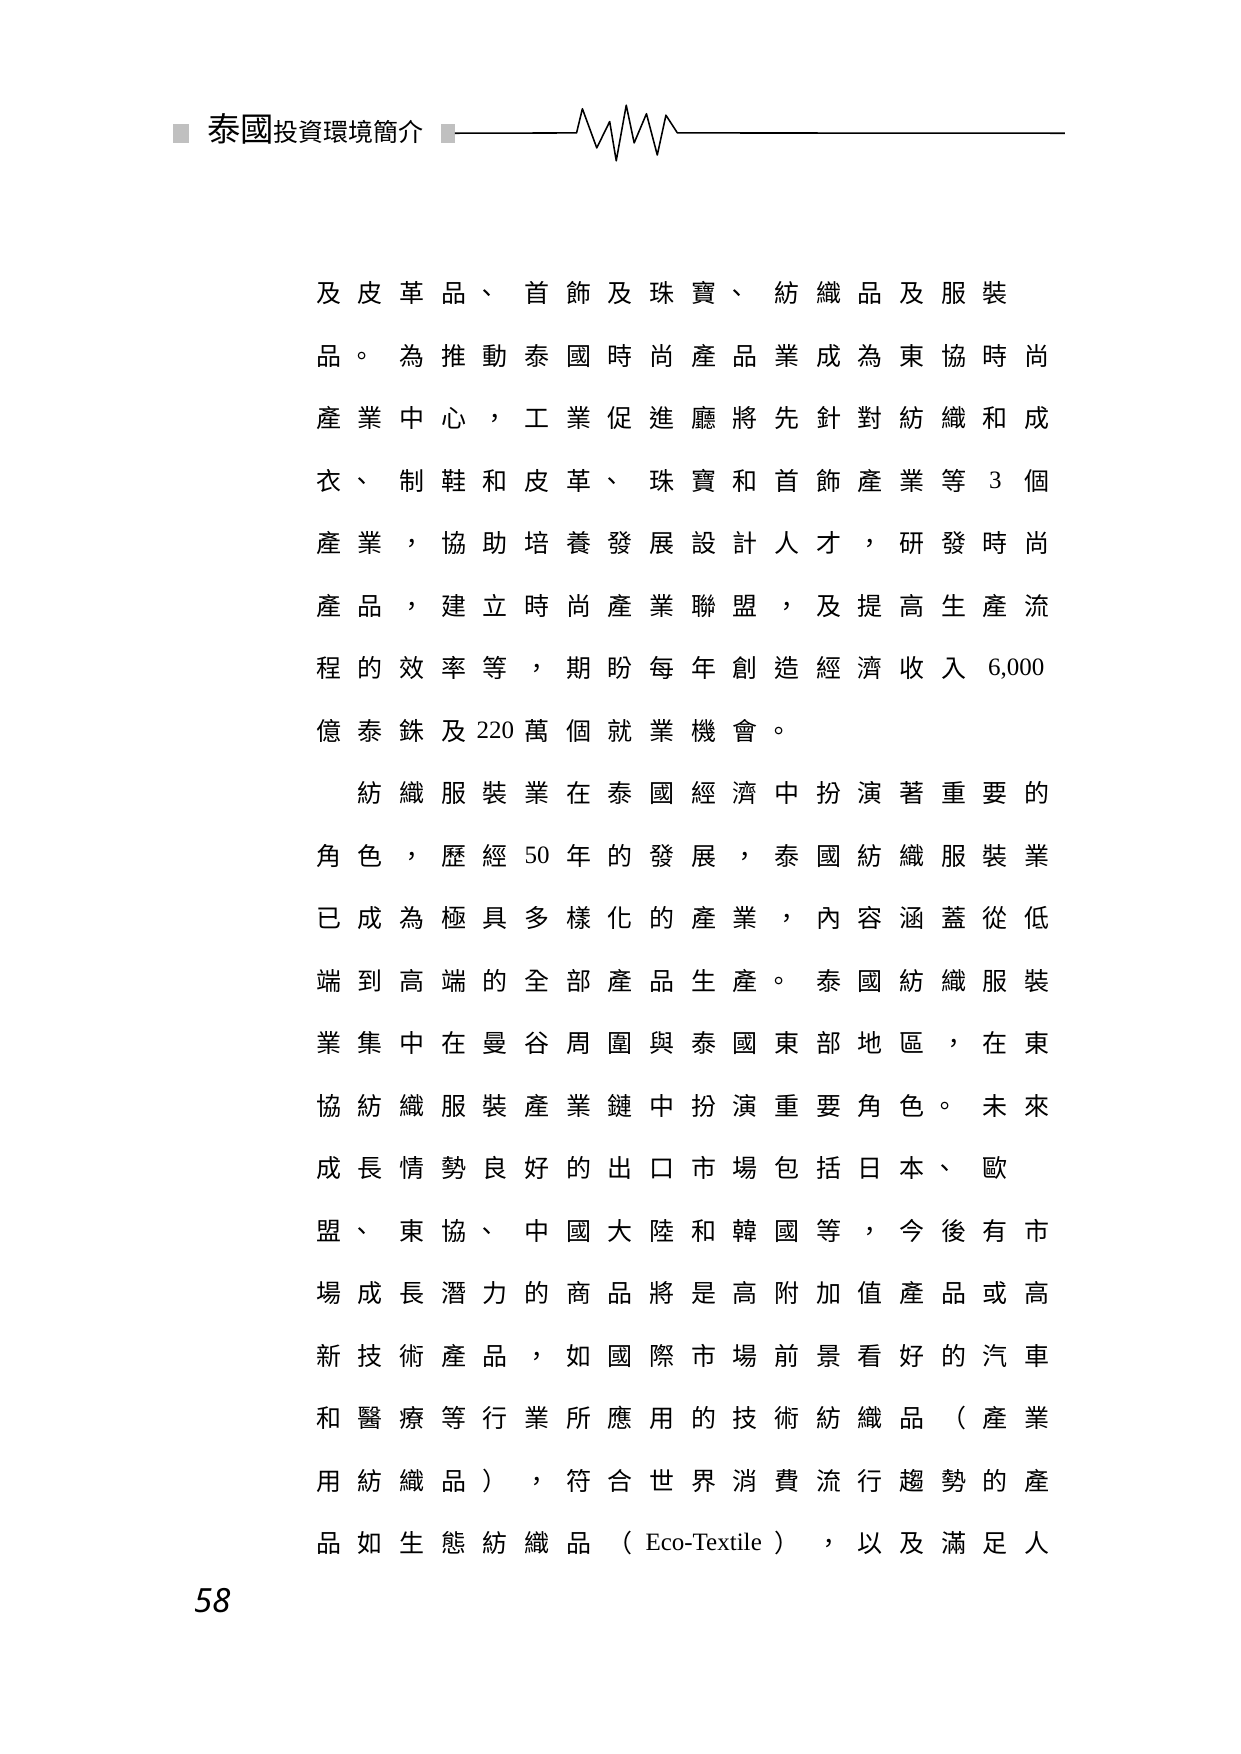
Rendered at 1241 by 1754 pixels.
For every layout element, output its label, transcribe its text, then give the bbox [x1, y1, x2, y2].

text 及皮革品、首飾及珠寶、紡織品及服裝品。為推動泰國時尚產品業成為東協時尚產業中心，工業促進廳將先針對紡織和成衣、制鞋和皮革、珠寶和首飾產業等3個產業，協助培養發展設計人才，研發時尚產品，建立時尚產業聯盟，及提高生產流程的效率等，期盼每年創造經濟收入6,000億泰銖及220萬個就業機會。 [281, 250, 1058, 750]
text 紡織服裝業在泰國經濟中扮演著重要的角色，歷經50年的發展，泰國紡織服裝業已成為極具多樣化的產業，內容涵蓋從低端到高端的全部產品生產。泰國紡織服裝業集中在曼谷周圍與泰國東部地區，在東協紡織服裝產業鏈中扮演重要角色。未來成長情勢良好的出口市場包括日本、歐盟、東協、中國大陸和韓國等，今後有市場成長潛力的商品將是高附加值產品或高新技術產品，如國際市場前景看好的汽車和醫療等行業所應用的技術紡織品（產業用紡織品），符合世界消費流行趨勢的產品如生態紡織品（Eco-Textile），以及滿足人 [281, 750, 1058, 1563]
